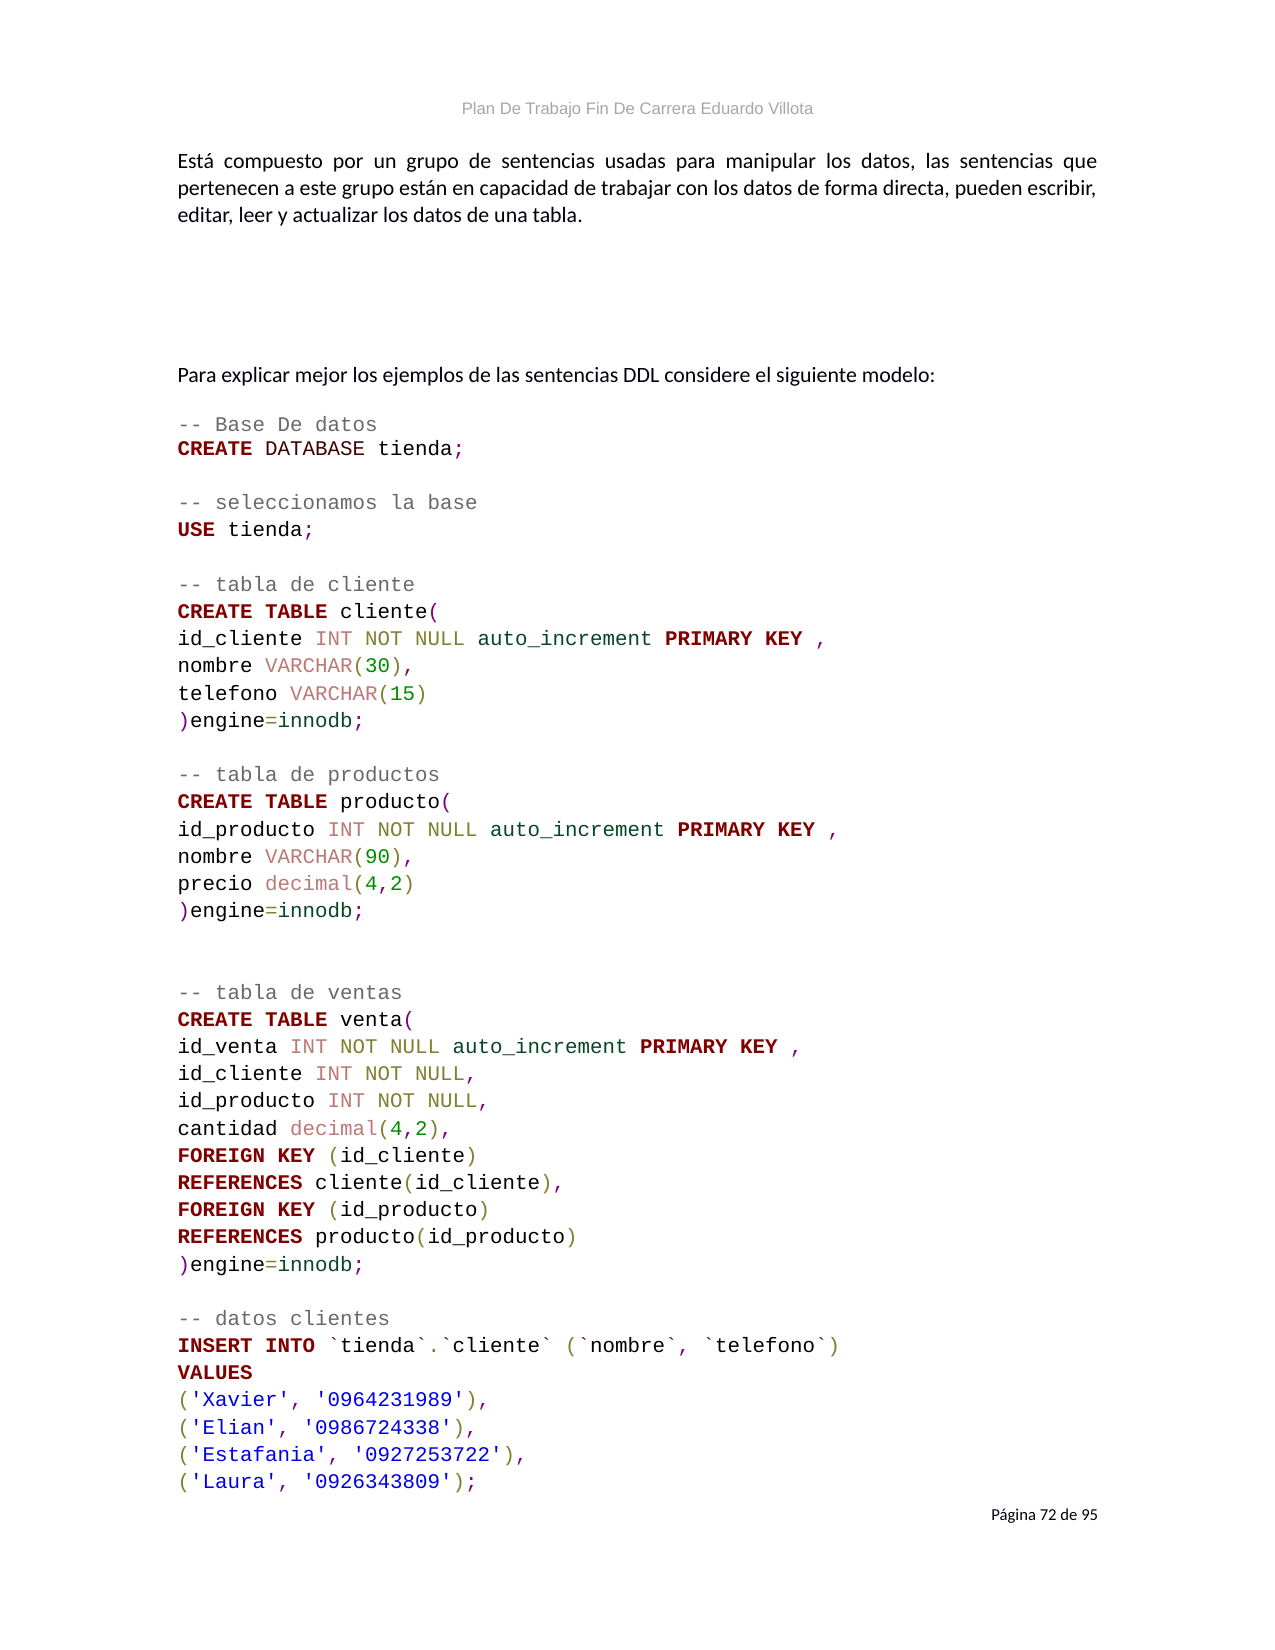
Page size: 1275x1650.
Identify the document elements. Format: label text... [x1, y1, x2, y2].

text -- tabla de ventas [177, 982, 1098, 1005]
text -- datos clientes [177, 1308, 1098, 1332]
text precio decimal(4,2) [177, 873, 1098, 897]
text CREATE TABLE cliente( [177, 601, 1098, 625]
text CREATE DATABASE tienda; [177, 438, 1098, 462]
text REFERENCES producto(id_producto) [177, 1226, 1098, 1250]
text -- tabla de productos [177, 764, 1098, 788]
text cantidad decimal(4,2), [177, 1118, 1098, 1141]
text -- tabla de cliente [177, 574, 1098, 597]
text id_producto INT NOT NULL auto_increment PRIMARY KEY , [177, 818, 1098, 842]
text ('Xavier', '0964231989'), [177, 1389, 1098, 1413]
text )engine=innodb; [177, 900, 1098, 924]
text id_venta INT NOT NULL auto_increment PRIMARY KEY , [177, 1036, 1098, 1060]
text VALUES [177, 1362, 1098, 1386]
text Para explicar mejor los ejemplos de las sentencias DDL considere el siguiente modelo: [177, 361, 1098, 388]
text id_producto INT NOT NULL, [177, 1090, 1098, 1114]
text CREATE TABLE venta( [177, 1009, 1098, 1032]
text REFERENCES cliente(id_cliente), [177, 1172, 1098, 1196]
text -- seleccionamos la base [177, 492, 1098, 516]
text Está compuesto por un grupo de sentencias usadas para manipular los datos, las sentencias que pertenecen a este grupo están en capacidad de trabajar con los datos de forma directa, pueden escribir, editar, leer y actualizar los datos de una tabla. [177, 148, 1098, 228]
text CREATE TABLE producto( [177, 791, 1098, 815]
text USE tienda; [177, 519, 1098, 543]
text ('Elian', '0986724338'), [177, 1417, 1098, 1440]
text id_cliente INT NOT NULL auto_increment PRIMARY KEY , [177, 628, 1098, 652]
text )engine=innodb; [177, 1253, 1098, 1277]
text FOREIGN KEY (id_cliente) [177, 1145, 1098, 1168]
text INSERT INTO `tienda`.`cliente` (`nombre`, `telefono`) [177, 1335, 1098, 1359]
text -- Base De datos [177, 414, 1098, 438]
text )engine=innodb; [177, 710, 1098, 733]
text FOREIGN KEY (id_producto) [177, 1199, 1098, 1223]
text nombre VARCHAR(30), [177, 655, 1098, 679]
text telefono VARCHAR(15) [177, 683, 1098, 706]
text ('Laura', '0926343809'); [177, 1471, 1098, 1495]
text nombre VARCHAR(90), [177, 846, 1098, 869]
text ('Estafania', '0927253722'), [177, 1444, 1098, 1467]
text id_cliente INT NOT NULL, [177, 1063, 1098, 1087]
